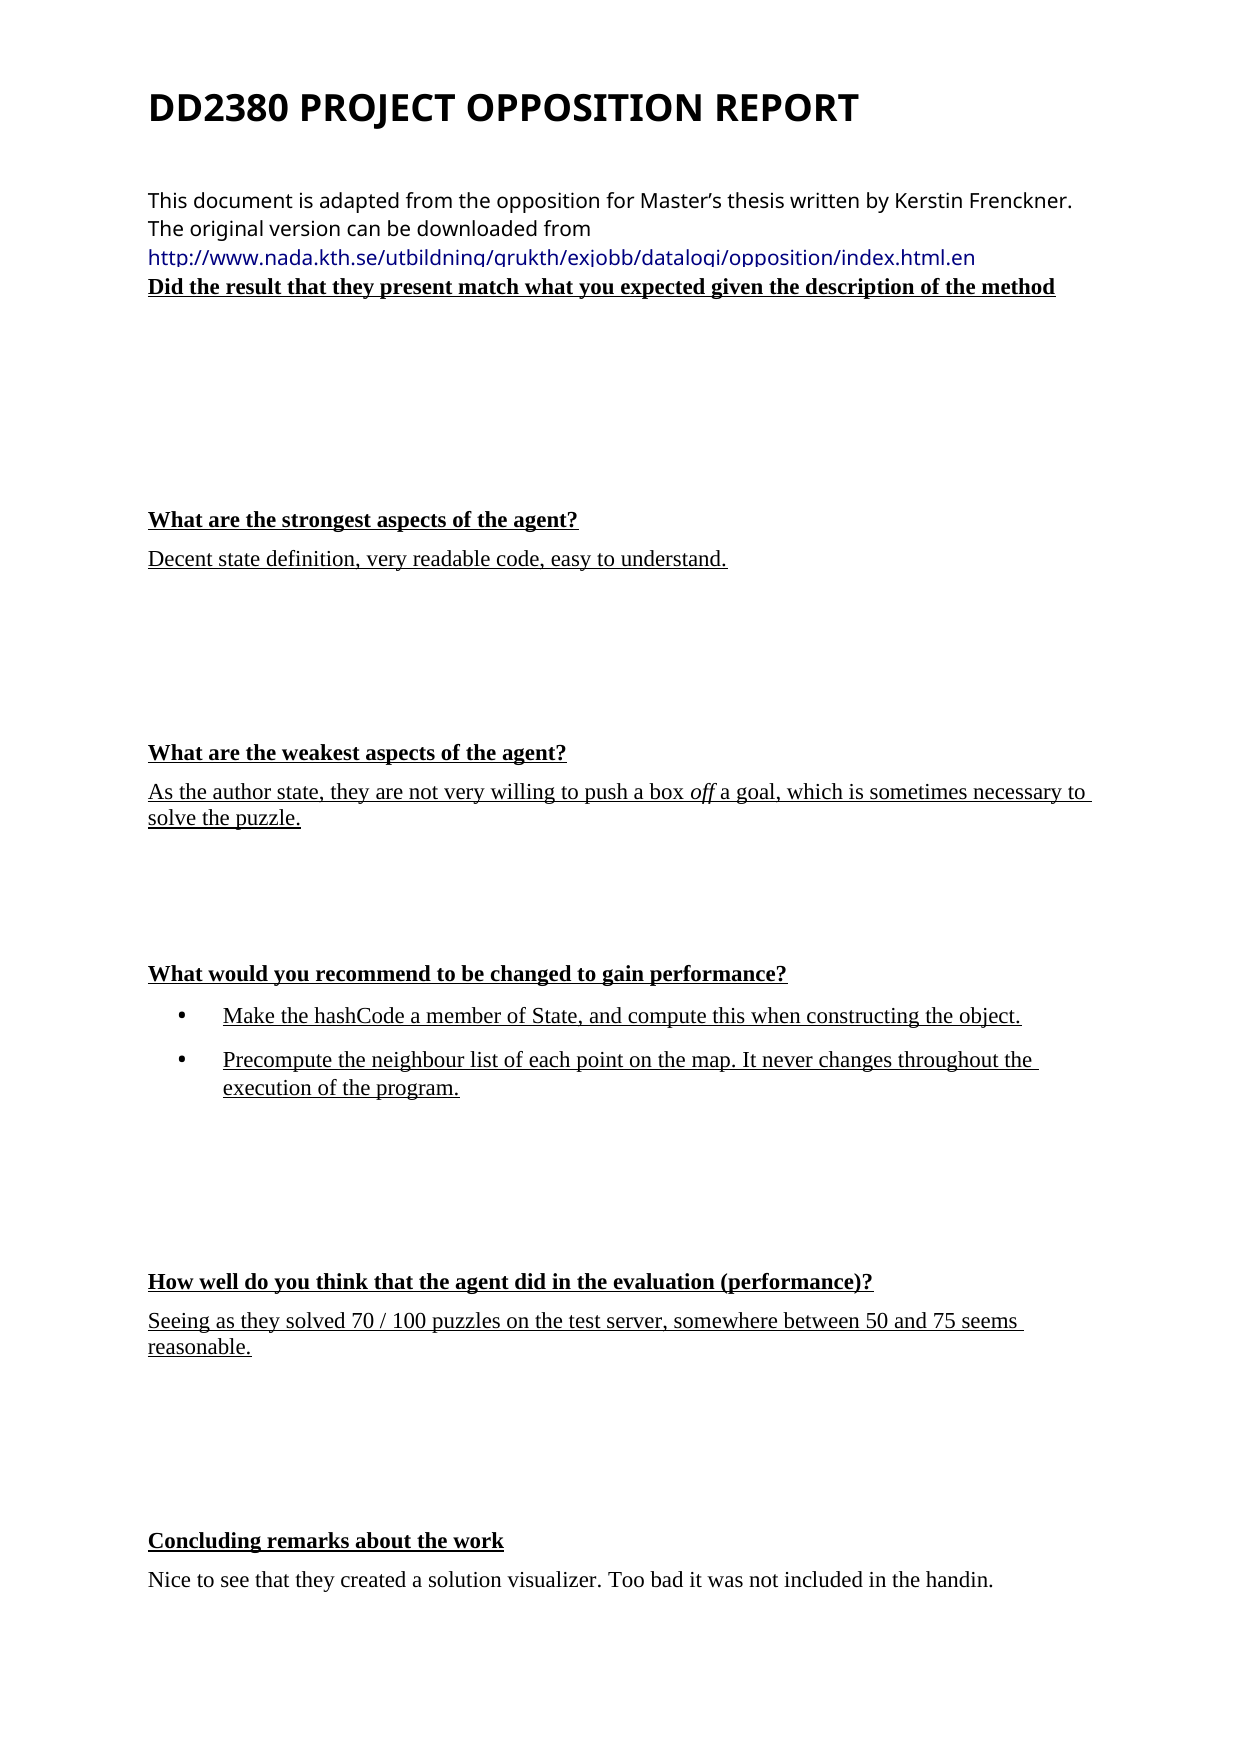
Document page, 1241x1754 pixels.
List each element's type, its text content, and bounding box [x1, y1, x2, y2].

text As the author state, they are not very willing to push a box off a goal, which is sometimes necessary to [148, 778, 1092, 801]
text How well do you think that the agent did in the evaluation (performance)? [148, 1268, 1092, 1294]
text Nice to see that they created a solution visualizer. Too bad it was not included in the handin. [148, 1566, 1092, 1593]
text What are the strongest aspects of the agent? [148, 506, 1092, 532]
text Seeing as they solved 70 / 100 puzzles on the test server, somewhere between 50 and 75 seems reasonable. [148, 1307, 1092, 1359]
list Precompute the neighbour list of each point on the map. It never changes throughout the execution of the program. [178, 1042, 1092, 1100]
text What would you recommend to be changed to gain performance? [148, 960, 1092, 986]
text Did the result that they present match what you expected given the description of the method [148, 273, 1092, 299]
text What are the weakest aspects of the agent? [148, 739, 1092, 766]
text solve the puzzle. [148, 802, 1092, 831]
text Concluding remarks about the work [148, 1527, 1092, 1554]
text Decent state definition, very readable code, easy to understand. [148, 545, 1092, 571]
list Make the hashCode a member of State, and compute this when constructing the object. [178, 999, 1092, 1030]
